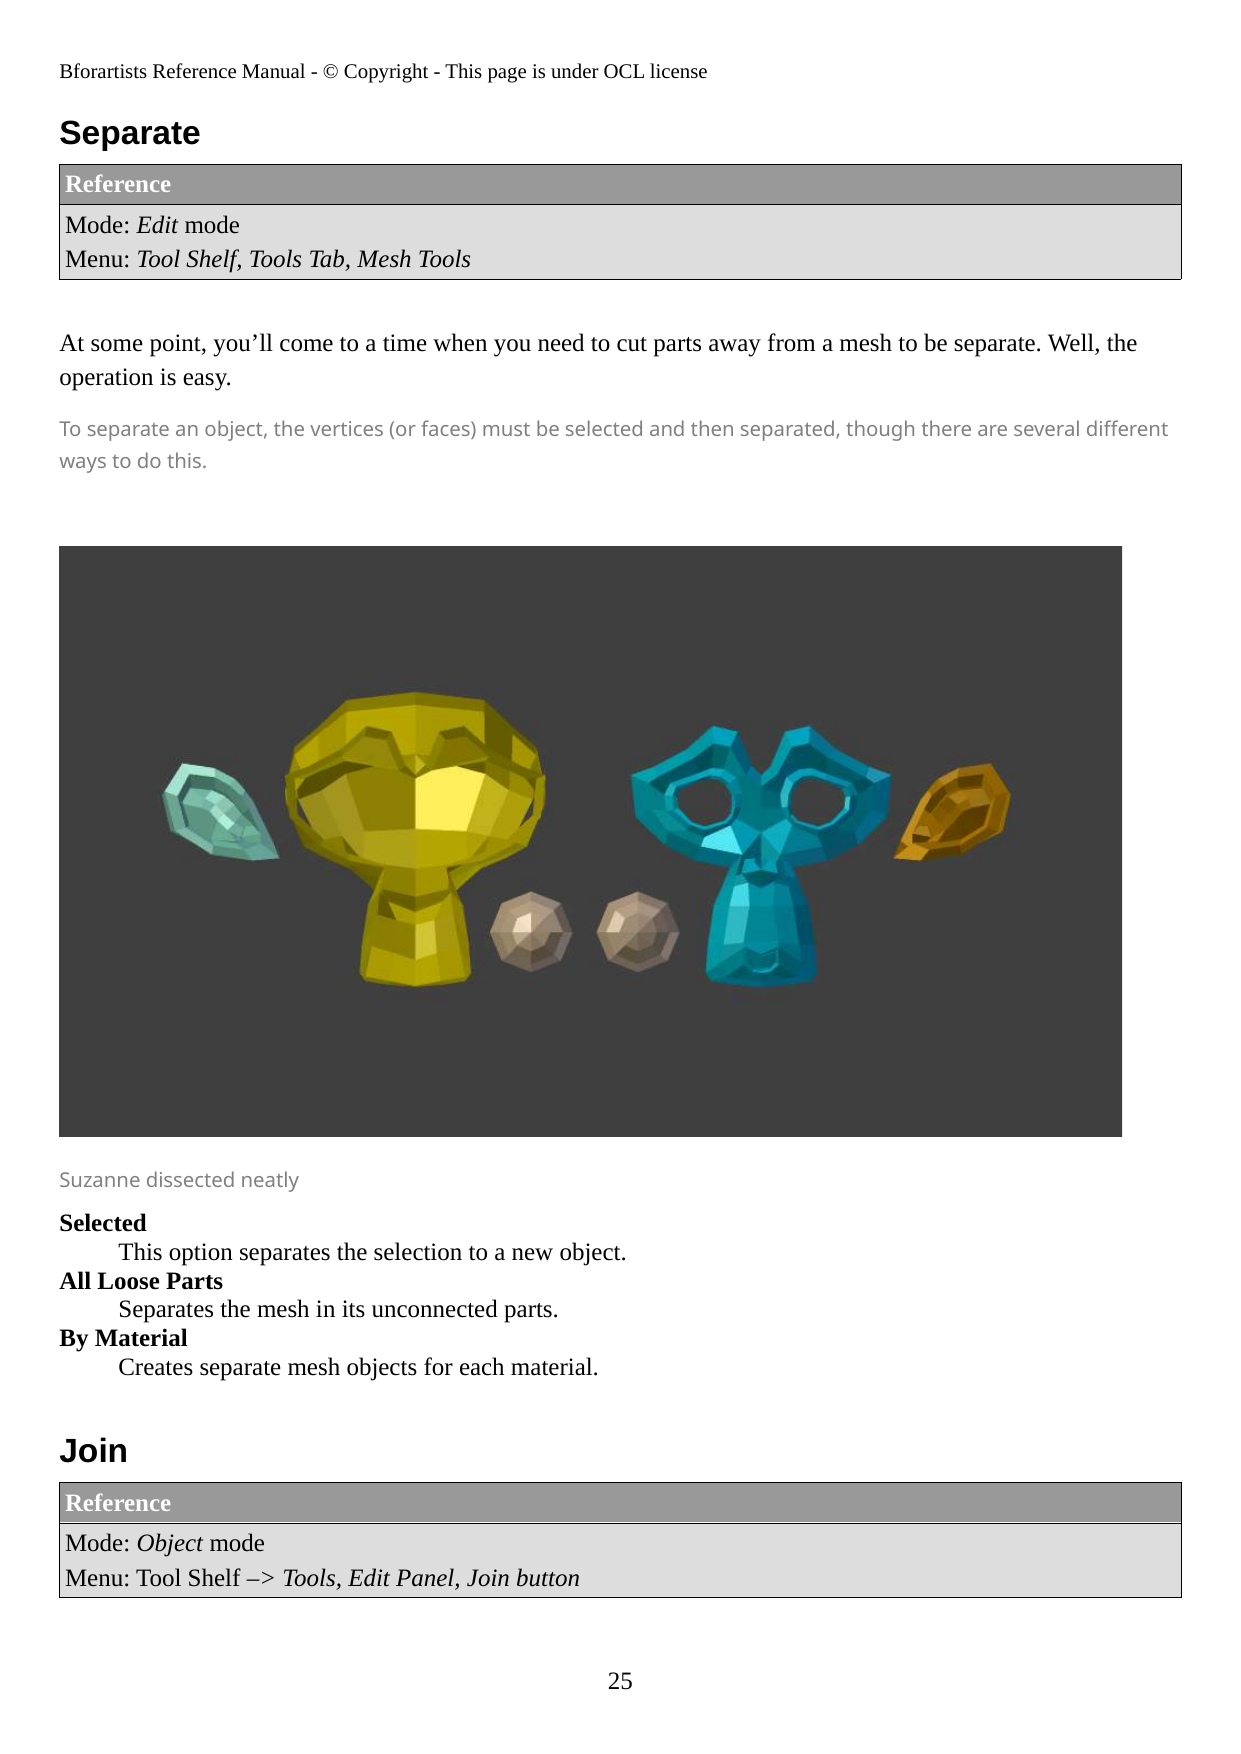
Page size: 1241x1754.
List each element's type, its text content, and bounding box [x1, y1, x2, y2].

table_cell Mode: Edit mode Menu: Tool Shelf, Tools Tab, Mesh Tools [60, 205, 1181, 279]
subtitle By Material [59, 1323, 1181, 1352]
table_header Reference [60, 165, 1181, 204]
picture [59, 546, 1123, 1137]
subtitle Join [59, 1431, 1181, 1470]
subtitle Selected [59, 1208, 1181, 1237]
table_header Reference [60, 1483, 1181, 1522]
list Creates separate mesh objects for each material. [118, 1352, 1181, 1381]
text Suzanne dissected neatly [59, 1162, 1181, 1194]
list Separates the mesh in its unconnected parts. [118, 1294, 1181, 1323]
subtitle All Loose Parts [59, 1266, 1181, 1294]
list This option separates the selection to a new object. [118, 1237, 1181, 1266]
text To separate an object, the vertices (or faces) must be selected and then separated, though there are several different ways to do this. [59, 412, 1181, 474]
subtitle Separate [59, 113, 1181, 151]
table_cell Mode: Object mode Menu: Tool Shelf –> Tools, Edit Panel, Join button [60, 1524, 1181, 1597]
text At some point, you’ll come to a time when you need to cut parts away from a mesh to be separate. Well, the operation is easy. [59, 328, 1181, 391]
